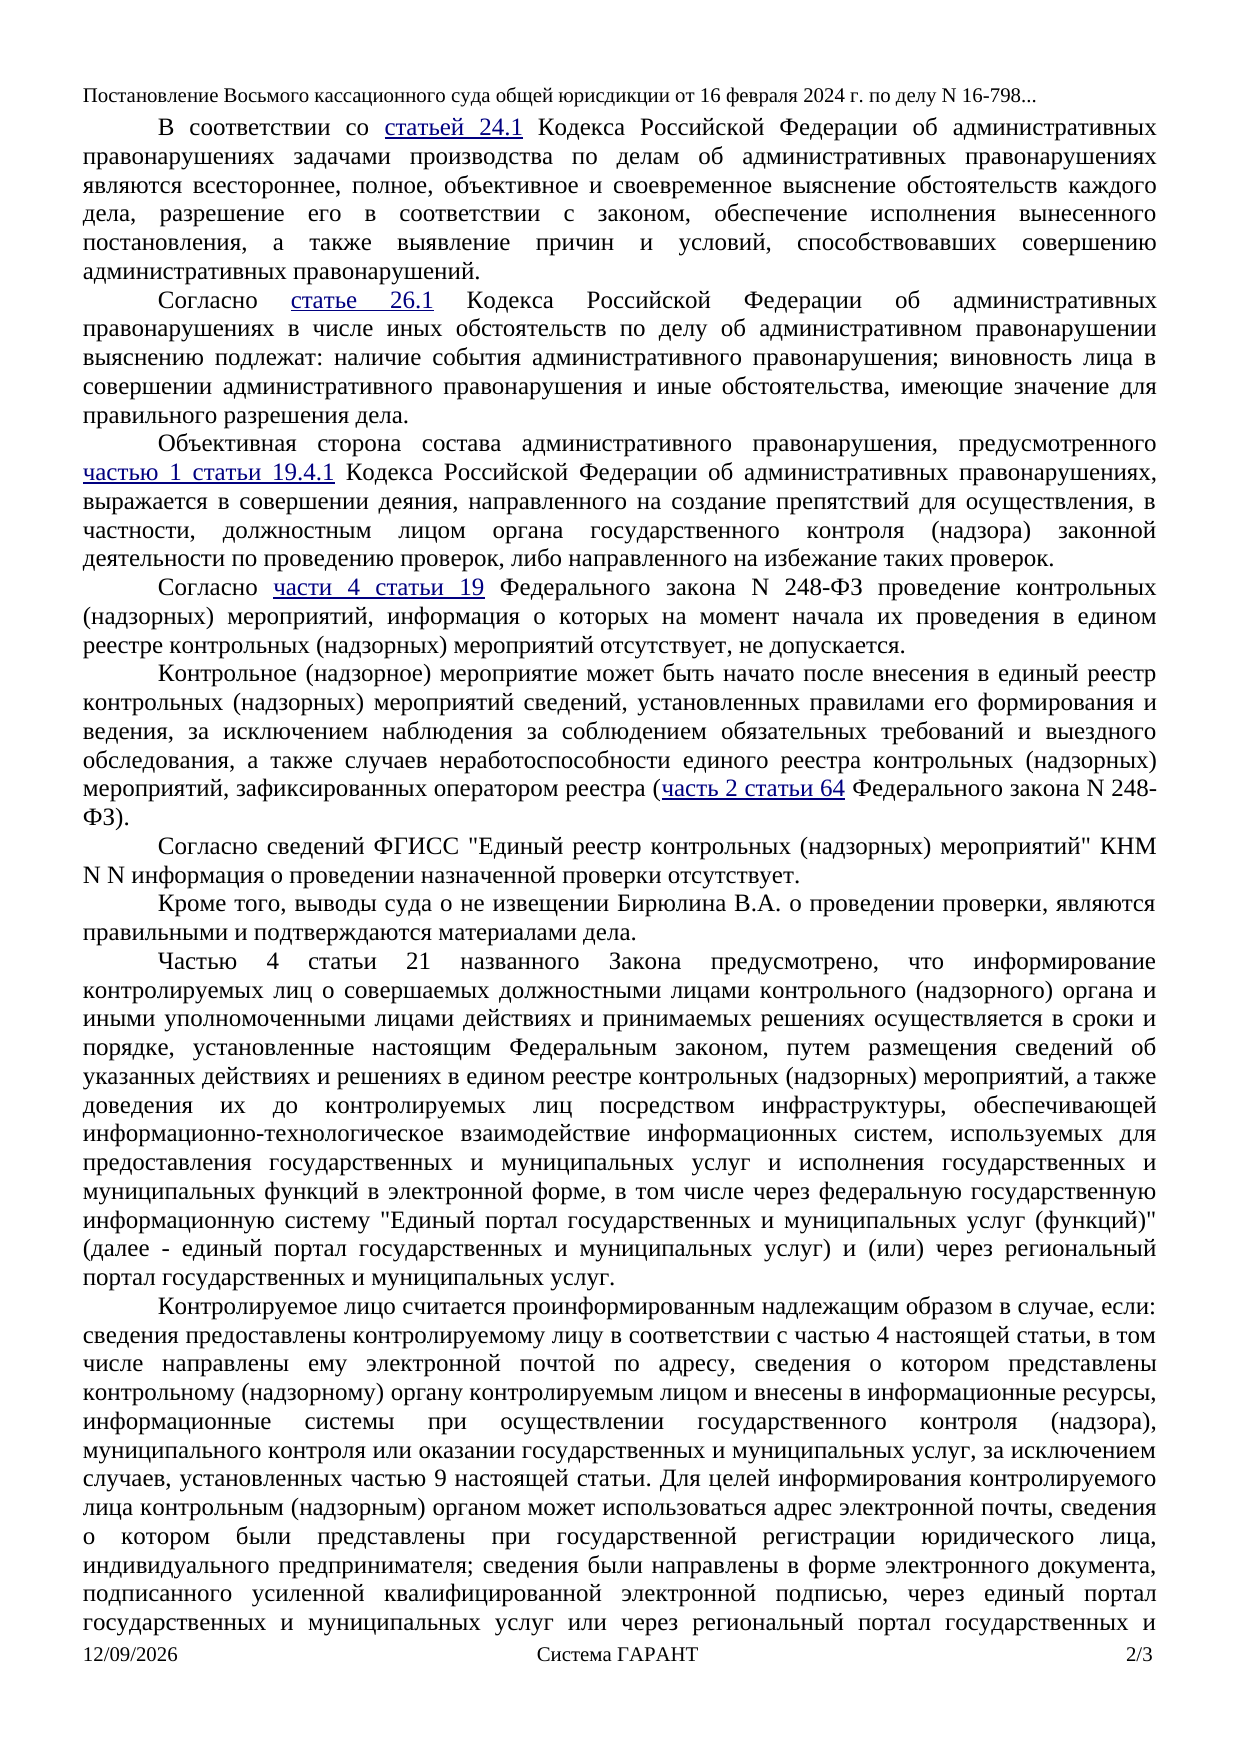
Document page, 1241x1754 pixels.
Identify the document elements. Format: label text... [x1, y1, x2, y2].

text Кроме того, выводы суда о не извещении Бирюлина В.А. о проведении проверки, являются правильными и подтверждаются материалами дела. [83, 888, 1157, 946]
text Контролируемое лицо считается проинформированным надлежащим образом в случае, если: сведения предоставлены контролируемому лицу в соответствии с частью 4 настоящей статьи, в том числе направлены ему электронной почтой по адресу, сведения о котором представлены контрольному (надзорному) органу контролируемым лицом и внесены в информационные ресурсы, информационные системы при осуществлении государственного контроля (надзора), муниципального контроля или оказании государственных и муниципальных услуг, за исключением случаев, установленных частью 9 настоящей статьи. Для целей информирования контролируемого лица контрольным (надзорным) органом может использоваться адрес электронной почты, сведения о котором были представлены при государственной регистрации юридического лица, индивидуального предпринимателя; сведения были направлены в форме электронного документа, подписанного усиленной квалифицированной электронной подписью, через единый портал государственных и муниципальных услуг или через региональный портал государственных и [83, 1291, 1157, 1636]
text В соответствии со статьей 24.1 Кодекса Российской Федерации об административных правонарушениях задачами производства по делам об административных правонарушениях являются всестороннее, полное, объективное и своевременное выяснение обстоятельств каждого дела, разрешение его в соответствии с законом, обеспечение исполнения вынесенного постановления, а также выявление причин и условий, способствовавших совершению административных правонарушений. [83, 112, 1157, 285]
text Частью 4 статьи 21 названного Закона предусмотрено, что информирование контролируемых лиц о совершаемых должностными лицами контрольного (надзорного) органа и иными уполномоченными лицами действиях и принимаемых решениях осуществляется в сроки и порядке, установленные настоящим Федеральным законом, путем размещения сведений об указанных действиях и решениях в едином реестре контрольных (надзорных) мероприятий, а также доведения их до контролируемых лиц посредством инфраструктуры, обеспечивающей информационно-технологическое взаимодействие информационных систем, используемых для предоставления государственных и муниципальных услуг и исполнения государственных и муниципальных функций в электронной форме, в том числе через федеральную государственную информационную систему "Единый портал государственных и муниципальных услуг (функций)" (далее - единый портал государственных и муниципальных услуг) и (или) через региональный портал государственных и муниципальных услуг. [83, 946, 1157, 1291]
text Объективная сторона состава административного правонарушения, предусмотренного частью 1 статьи 19.4.1 Кодекса Российской Федерации об административных правонарушениях, выражается в совершении деяния, направленного на создание препятствий для осуществления, в частности, должностным лицом органа государственного контроля (надзора) законной деятельности по проведению проверок, либо направленного на избежание таких проверок. [83, 428, 1157, 572]
text Контрольное (надзорное) мероприятие может быть начато после внесения в единый реестр контрольных (надзорных) мероприятий сведений, установленных правилами его формирования и ведения, за исключением наблюдения за соблюдением обязательных требований и выездного обследования, а также случаев неработоспособности единого реестра контрольных (надзорных) мероприятий, зафиксированных оператором реестра (часть 2 статьи 64 Федерального закона N 248-ФЗ). [83, 658, 1157, 831]
text Согласно части 4 статьи 19 Федерального закона N 248-ФЗ проведение контрольных (надзорных) мероприятий, информация о которых на момент начала их проведения в едином реестре контрольных (надзорных) мероприятий отсутствует, не допускается. [83, 572, 1157, 658]
text Согласно сведений ФГИСС "Единый реестр контрольных (надзорных) мероприятий" КНМ N N информация о проведении назначенной проверки отсутствует. [83, 831, 1157, 888]
text Согласно статье 26.1 Кодекса Российской Федерации об административных правонарушениях в числе иных обстоятельств по делу об административном правонарушении выяснению подлежат: наличие события административного правонарушения; виновность лица в совершении административного правонарушения и иные обстоятельства, имеющие значение для правильного разрешения дела. [83, 285, 1157, 428]
